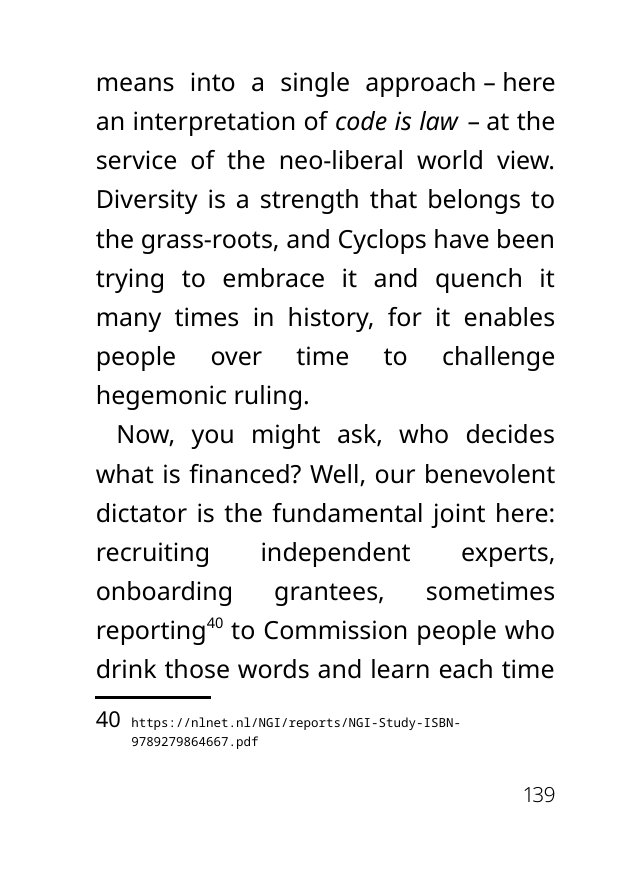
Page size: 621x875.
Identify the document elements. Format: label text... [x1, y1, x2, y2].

text means into a single approach – here an interpretation of code is law – at the service of the neo-liberal world view. Diversity is a strength that belongs to the grass-roots, and Cyclops have been trying to embrace it and quench it many times in history, for it enables people over time to challenge hegemonic ruling. [96, 65, 555, 412]
text Now, you might ask, who decides what is financed? Well, our benevolent dictator is the fundamental joint here: recruiting independent experts, onboarding grantees, sometimes reporting to Commission people who drink those words and learn each time [96, 417, 555, 686]
text https://nlnet.nl/NGI/reports/NGI-Study-ISBN-9789279864667.pdf [96, 703, 555, 750]
